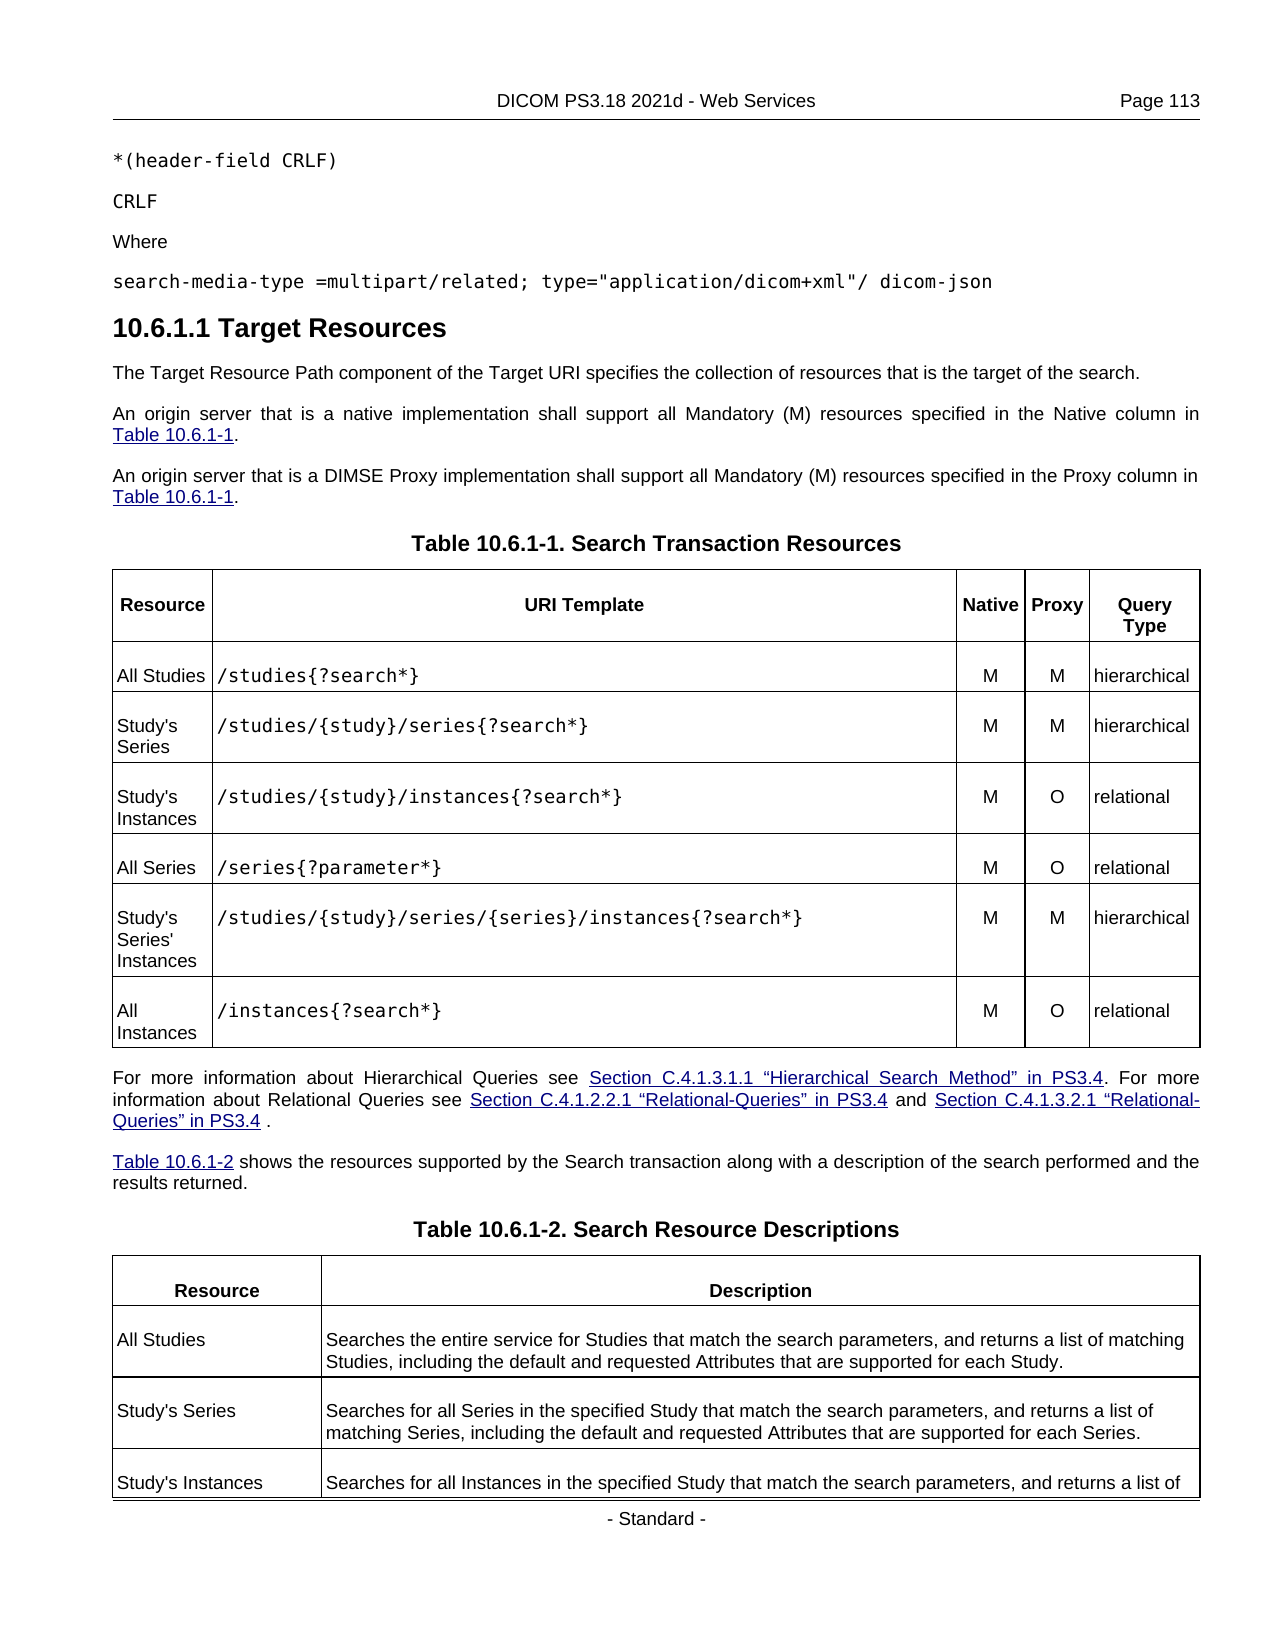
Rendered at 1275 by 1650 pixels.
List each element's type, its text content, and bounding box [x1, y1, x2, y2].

table_cell relational [1090, 977, 1199, 1047]
table_cell M [957, 834, 1024, 883]
table_cell M [957, 642, 1024, 691]
table_cell /instances{?search*} [213, 977, 956, 1047]
table_cell /studies/{study}/series/{series}/instances{?search*} [213, 884, 956, 976]
text Table 10.6.1-2 shows the resources supported by the Search transaction along with a description of the search performed and the results returned. [112, 1150, 1200, 1193]
table_cell O [1026, 763, 1089, 833]
table_cell relational [1090, 763, 1199, 833]
table_header Resource [113, 1256, 321, 1305]
text search-media-type =multipart/related; type="application/dicom+xml"/ dicom-json [112, 272, 1200, 293]
table_header Description [322, 1256, 1199, 1305]
table_cell Searches the entire service for Studies that match the search parameters, and returns a list of matching Studies, including the default and requested Attributes that are supported for each Study. [322, 1306, 1199, 1376]
text Table 10.6.1-1. Search Transaction Resources [112, 530, 1200, 556]
text Where [112, 231, 1200, 253]
table_cell /studies/{study}/series{?search*} [213, 692, 956, 762]
table_cell Searches for all Instances in the specified Study that match the search parameters, and returns a list of [322, 1449, 1199, 1497]
table_cell /studies/{study}/instances{?search*} [213, 763, 956, 833]
table_cell /series{?parameter*} [213, 834, 956, 883]
table_cell O [1026, 834, 1089, 883]
table_cell All Studies [113, 1306, 321, 1376]
table_cell O [1026, 977, 1089, 1047]
table_cell Study's Series' Instances [113, 884, 212, 976]
text *(header-field CRLF) [112, 150, 1200, 172]
table_cell All Instances [113, 977, 212, 1047]
table_cell Study's Series [113, 1378, 321, 1448]
table_header Proxy [1026, 570, 1089, 641]
table_cell M [957, 884, 1024, 976]
text An origin server that is a DIMSE Proxy implementation shall support all Mandatory (M) resources specified in the Proxy column in Table 10.6.1-1. [112, 464, 1200, 507]
table_cell relational [1090, 834, 1199, 883]
table_cell M [1026, 692, 1089, 762]
table_cell /studies{?search*} [213, 642, 956, 691]
table_cell All Series [113, 834, 212, 883]
table_cell hierarchical [1090, 884, 1199, 976]
table_cell M [957, 692, 1024, 762]
table_cell M [957, 763, 1024, 833]
table_header Native [957, 570, 1024, 641]
table_header Resource [113, 570, 212, 641]
table_header URI Template [213, 570, 956, 641]
table_cell hierarchical [1090, 642, 1199, 691]
table_cell Study's Instances [113, 763, 212, 833]
text 10.6.1.1 Target Resources [112, 312, 1200, 343]
table_cell Searches for all Series in the specified Study that match the search parameters, and returns a list of matching Series, including the default and requested Attributes that are supported for each Series. [322, 1378, 1199, 1448]
text CRLF [112, 191, 1200, 212]
text For more information about Hierarchical Queries see Section C.4.1.3.1.1 “Hierarchical Search Method” in PS3.4. For more information about Relational Queries see Section C.4.1.2.2.1 “Relational-Queries” in PS3.4 and Section C.4.1.3.2.1 “Relational-Queries” in PS3.4 . [112, 1067, 1200, 1132]
text Table 10.6.1-2. Search Resource Descriptions [112, 1216, 1200, 1242]
table_cell M [957, 977, 1024, 1047]
text The Target Resource Path component of the Target URI specifies the collection of resources that is the target of the search. [112, 362, 1200, 384]
table_header Query Type [1090, 570, 1199, 641]
table_cell M [1026, 642, 1089, 691]
table_cell hierarchical [1090, 692, 1199, 762]
text An origin server that is a native implementation shall support all Mandatory (M) resources specified in the Native column in Table 10.6.1-1. [112, 402, 1200, 446]
table_cell Study's Series [113, 692, 212, 762]
table_cell M [1026, 884, 1089, 976]
table_cell All Studies [113, 642, 212, 691]
table_cell Study's Instances [113, 1449, 321, 1497]
